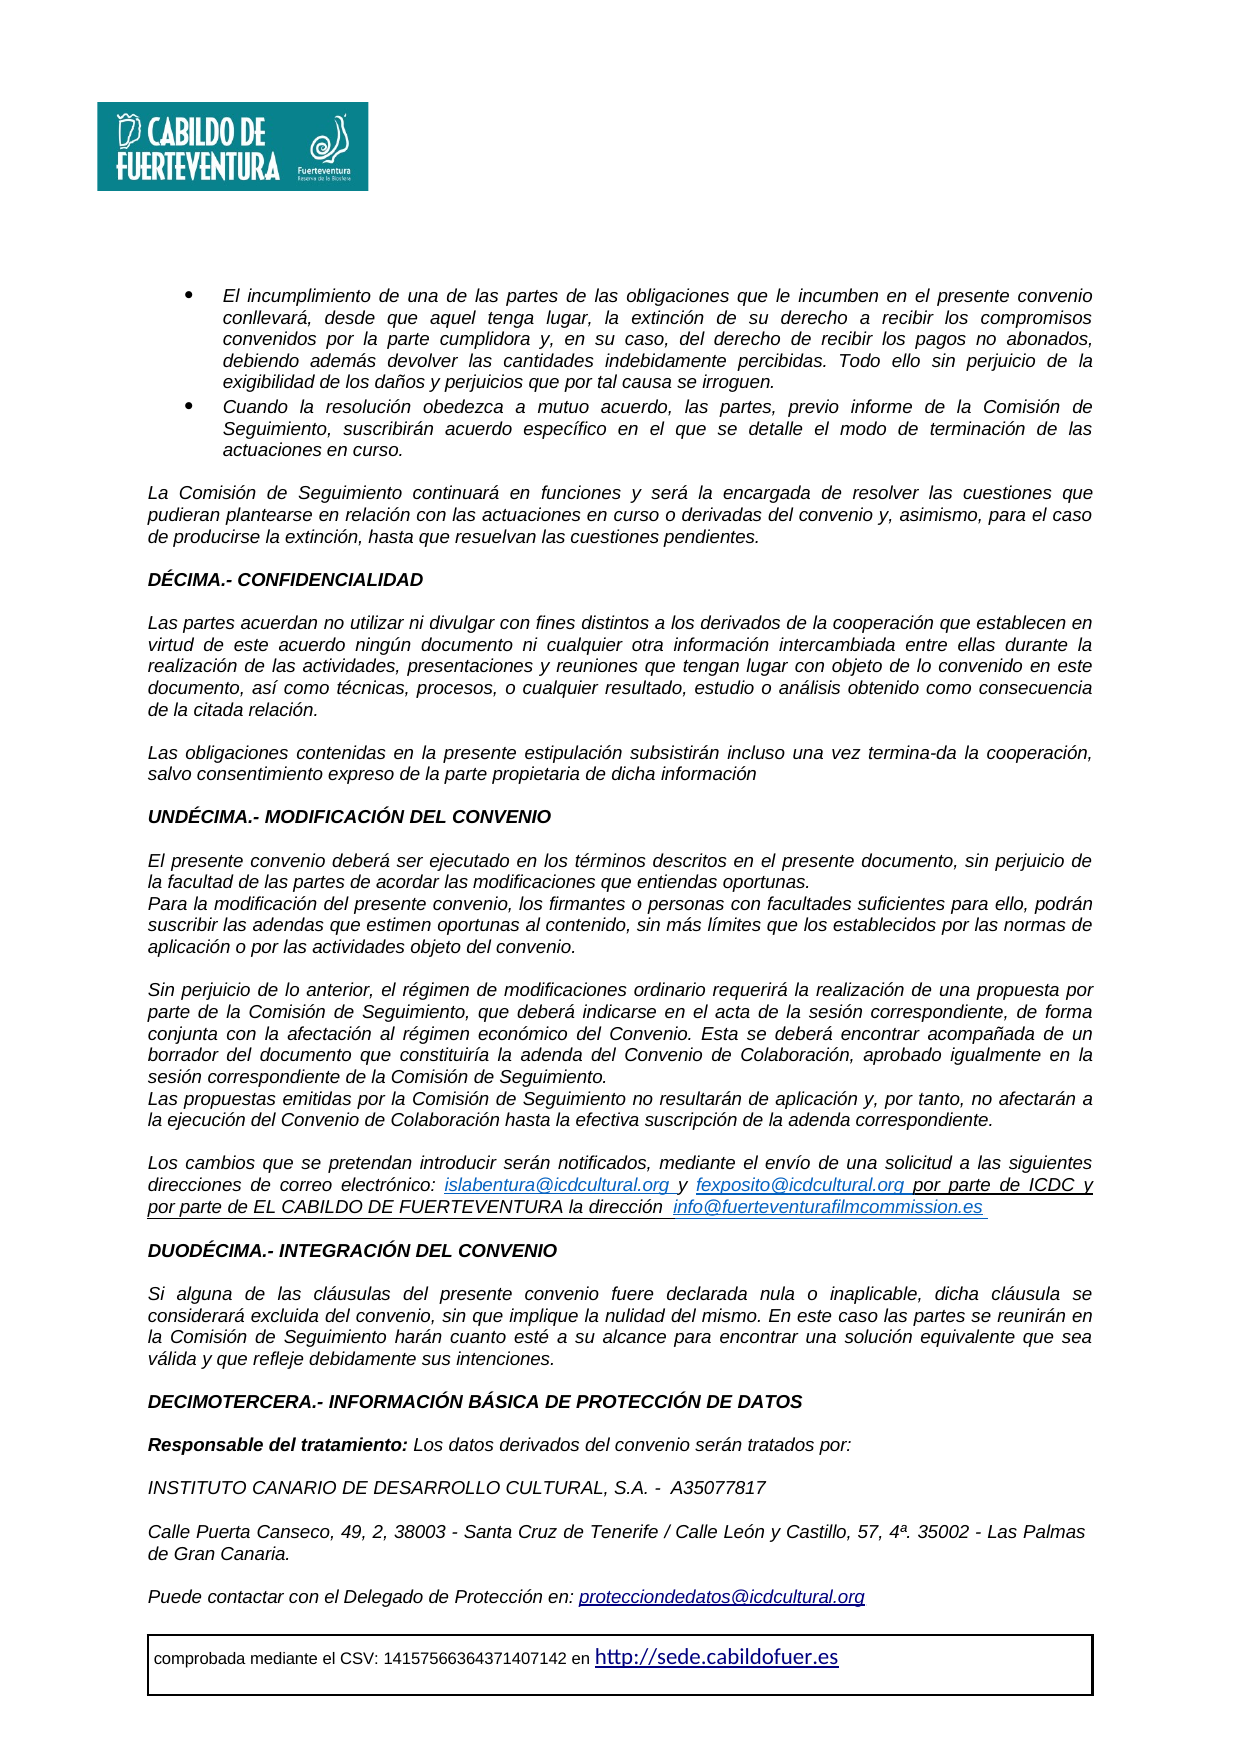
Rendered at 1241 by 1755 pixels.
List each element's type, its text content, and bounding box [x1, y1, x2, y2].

text Si alguna de las cláusulas del presente convenio fuere declarada nula o inaplicable, dicha cláusula se considerará excluida del convenio, sin que implique la nulidad del mismo. En este caso las partes se reunirán en la Comisión de Seguimiento harán cuanto esté a su alcance para encontrar una solución equivalente que sea válida y que refleje debidamente sus intenciones. [148, 1283, 1093, 1369]
text Calle Puerta Canseco, 49, 2, 38003 - Santa Cruz de Tenerife / Calle León y Castillo, 57, 4ª. 35002 - Las Palmas de Gran Canaria. [148, 1521, 1093, 1564]
text La Comisión de Seguimiento continuará en funciones y será la encargada de resolver las cuestiones que pudieran plantearse en relación con las actuaciones en curso o derivadas del convenio y, asimismo, para el caso de producirse la extinción, hasta que resuelvan las cuestiones pendientes. [148, 482, 1093, 547]
list El incumplimiento de una de las partes de las obligaciones que le incumben en el presente convenio conllevará, desde que aquel tenga lugar, la extinción de su derecho a recibir los compromisos convenidos por la parte cumplidora y, en su caso, del derecho de recibir los pagos no abonados, debiendo además devolver las cantidades indebidamente percibidas. Todo ello sin perjuicio de la exigibilidad de los daños y perjuicios que por tal causa se irroguen. [185, 286, 1093, 393]
text Las propuestas emitidas por la Comisión de Seguimiento no resultarán de aplicación y, por tanto, no afectarán a la ejecución del Convenio de Colaboración hasta la efectiva suscripción de la adenda correspondiente. [148, 1087, 1093, 1131]
text Las partes acuerdan no utilizar ni divulgar con fines distintos a los derivados de la cooperación que establecen en virtud de este acuerdo ningún documento ni cualquier otra información intercambiada entre ellas durante la realización de las actividades, presentaciones y reuniones que tengan lugar con objeto de lo convenido en este documento, así como técnicas, procesos, o cualquier resultado, estudio o análisis obtenido como consecuencia de la citada relación. [148, 612, 1093, 720]
text UNDÉCIMA.- MODIFICACIÓN DEL CONVENIO [148, 806, 1107, 828]
text Las obligaciones contenidas en la presente estipulación subsistirán incluso una vez termina-da la cooperación, salvo consentimiento expreso de la parte propietaria de dicha información [148, 741, 1093, 785]
text Los cambios que se pretendan introducir serán notificados, mediante el envío de una solicitud a las siguientes direcciones de correo electrónico: islabentura@icdcultural.org y fexposito@icdcultural.org por parte de ICDC y por parte de EL CABILDO DE FUERTEVENTURA la dirección info@fuerteventurafilmcommission.es [148, 1152, 1093, 1217]
list Cuando la resolución obedezca a mutuo acuerdo, las partes, previo informe de la Comisión de Seguimiento, suscribirán acuerdo específico en el que se detalle el modo de terminación de las actuaciones en curso. [185, 396, 1093, 461]
text Responsable del tratamiento: Los datos derivados del convenio serán tratados por: INSTITUTO CANARIO DE DESARROLLO CULTURAL, S.A. - A35077817 [148, 1434, 930, 1499]
text DÉCIMA.- CONFIDENCIALIDAD [148, 568, 1107, 590]
text DECIMOTERCERA.- INFORMACIÓN BÁSICA DE PROTECCIÓN DE DATOS [148, 1391, 1107, 1412]
text El presente convenio deberá ser ejecutado en los términos descritos en el presente documento, sin perjuicio de la facultad de las partes de acordar las modificaciones que entiendas oportunas. [148, 849, 1093, 893]
text Puede contactar con el Delegado de Protección en: protecciondedatos@icdcultural.org [148, 1586, 1107, 1607]
text DUODÉCIMA.- INTEGRACIÓN DEL CONVENIO [148, 1239, 1107, 1261]
text Sin perjuicio de lo anterior, el régimen de modificaciones ordinario requerirá la realización de una propuesta por parte de la Comisión de Seguimiento, que deberá indicarse en el acta de la sesión correspondiente, de forma conjunta con la afectación al régimen económico del Convenio. Esta se deberá encontrar acompañada de un borrador del documento que constituiría la adenda del Convenio de Colaboración, aprobado igualmente en la sesión correspondiente de la Comisión de Seguimiento. [148, 979, 1093, 1087]
text Para la modificación del presente convenio, los firmantes o personas con facultades suficientes para ello, podrán suscribir las adendas que estimen oportunas al contenido, sin más límites que los establecidos por las normas de aplicación o por las actividades objeto del convenio. [148, 893, 1093, 957]
